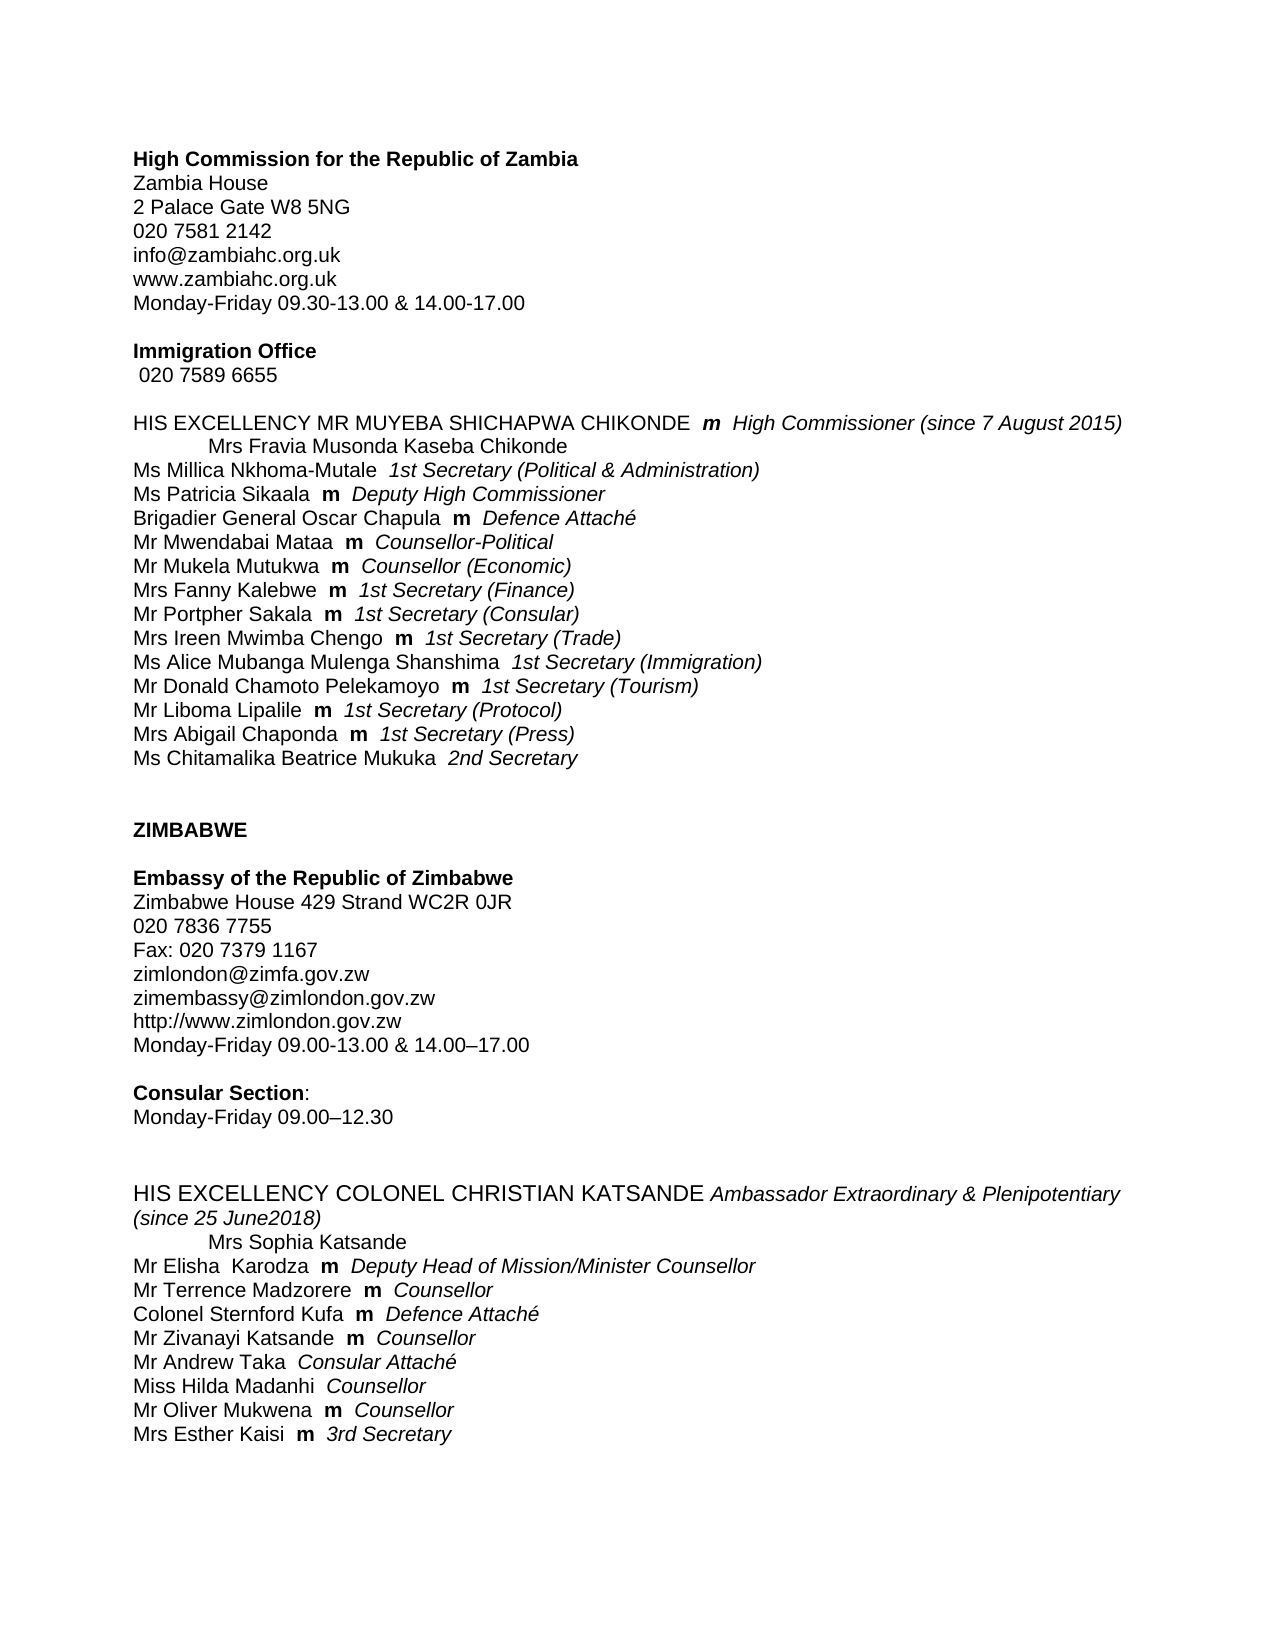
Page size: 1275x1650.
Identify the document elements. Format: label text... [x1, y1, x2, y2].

text Monday-Friday 09.00-13.00 & 14.00–17.00 [133, 1033, 1181, 1057]
text Ms Alice Mubanga Mulenga Shanshima 1st Secretary (Immigration) [133, 650, 1181, 674]
text Monday-Friday 09.30-13.00 & 14.00-17.00 [133, 291, 1181, 314]
text Mr Mukela Mutukwa m Counsellor (Economic) [133, 554, 1181, 578]
text Mr Oliver Mukwena m Counsellor [133, 1397, 1181, 1421]
text Mrs Fravia Musonda Kaseba Chikonde [133, 434, 1181, 458]
text Mr Terrence Madzorere m Counsellor [133, 1278, 1181, 1302]
text Miss Hilda Madanhi Counsellor [133, 1373, 1181, 1397]
text Mrs Esther Kaisi m 3rd Secretary [133, 1421, 1181, 1445]
text ZIMBABWE [133, 818, 1181, 842]
text Mr Portpher Sakala m 1st Secretary (Consular) [133, 602, 1181, 626]
text Mr Elisha Karodza m Deputy Head of Mission/Minister Counsellor [133, 1254, 1181, 1278]
text 020 7589 6655 [133, 362, 1181, 386]
text zimembassy@zimlondon.gov.zw [133, 985, 1181, 1009]
text http://www.zimlondon.gov.zw [133, 1009, 1181, 1033]
text Monday-Friday 09.00–12.30 [133, 1105, 1181, 1129]
text Embassy of the Republic of Zimbabwe [133, 866, 1181, 889]
text 020 7581 2142 [133, 219, 1181, 243]
subtitle High Commission for the Republic of Zambia [133, 147, 1181, 171]
text HIS EXCELLENCY MR MUYEBA SHICHAPWA CHIKONDE m High Commissioner (since 7 August 2015) [133, 410, 1181, 434]
text zimlondon@zimfa.gov.zw [133, 961, 1181, 985]
text Mr Liboma Lipalile m 1st Secretary (Protocol) [133, 698, 1181, 722]
text Fax: 020 7379 1167 [133, 937, 1181, 961]
text Zambia House [133, 171, 1181, 195]
text Colonel Sternford Kufa m Defence Attaché [133, 1302, 1181, 1326]
text www.zambiahc.org.uk [133, 267, 1181, 291]
text Mrs Fanny Kalebwe m 1st Secretary (Finance) [133, 578, 1181, 602]
text Immigration Office [133, 338, 1181, 362]
text Mr Donald Chamoto Pelekamoyo m 1st Secretary (Tourism) [133, 674, 1181, 698]
text Ms Patricia Sikaala m Deputy High Commissioner [133, 482, 1181, 506]
text 2 Palace Gate W8 5NG [133, 195, 1181, 219]
text 020 7836 7755 [133, 913, 1181, 937]
text Mr Mwendabai Mataa m Counsellor-Political [133, 530, 1181, 554]
text Brigadier General Oscar Chapula m Defence Attaché [133, 506, 1181, 530]
text Mrs Sophia Katsande [133, 1230, 1181, 1254]
text Ms Chitamalika Beatrice Mukuka 2nd Secretary [133, 746, 1181, 770]
text HIS EXCELLENCY COLONEL CHRISTIAN KATSANDE Ambassador Extraordinary & Plenipotentiary (since 25 June2018) [133, 1179, 1181, 1230]
text Mr Zivanayi Katsande m Counsellor [133, 1326, 1181, 1349]
text Consular Section: [133, 1081, 1181, 1105]
text info@zambiahc.org.uk [133, 243, 1181, 267]
text Ms Millica Nkhoma-Mutale 1st Secretary (Political & Administration) [133, 458, 1181, 482]
text Mrs Abigail Chaponda m 1st Secretary (Press) [133, 722, 1181, 746]
text Zimbabwe House 429 Strand WC2R 0JR [133, 889, 1181, 913]
text Mr Andrew Taka Consular Attaché [133, 1349, 1181, 1373]
text Mrs Ireen Mwimba Chengo m 1st Secretary (Trade) [133, 626, 1181, 650]
